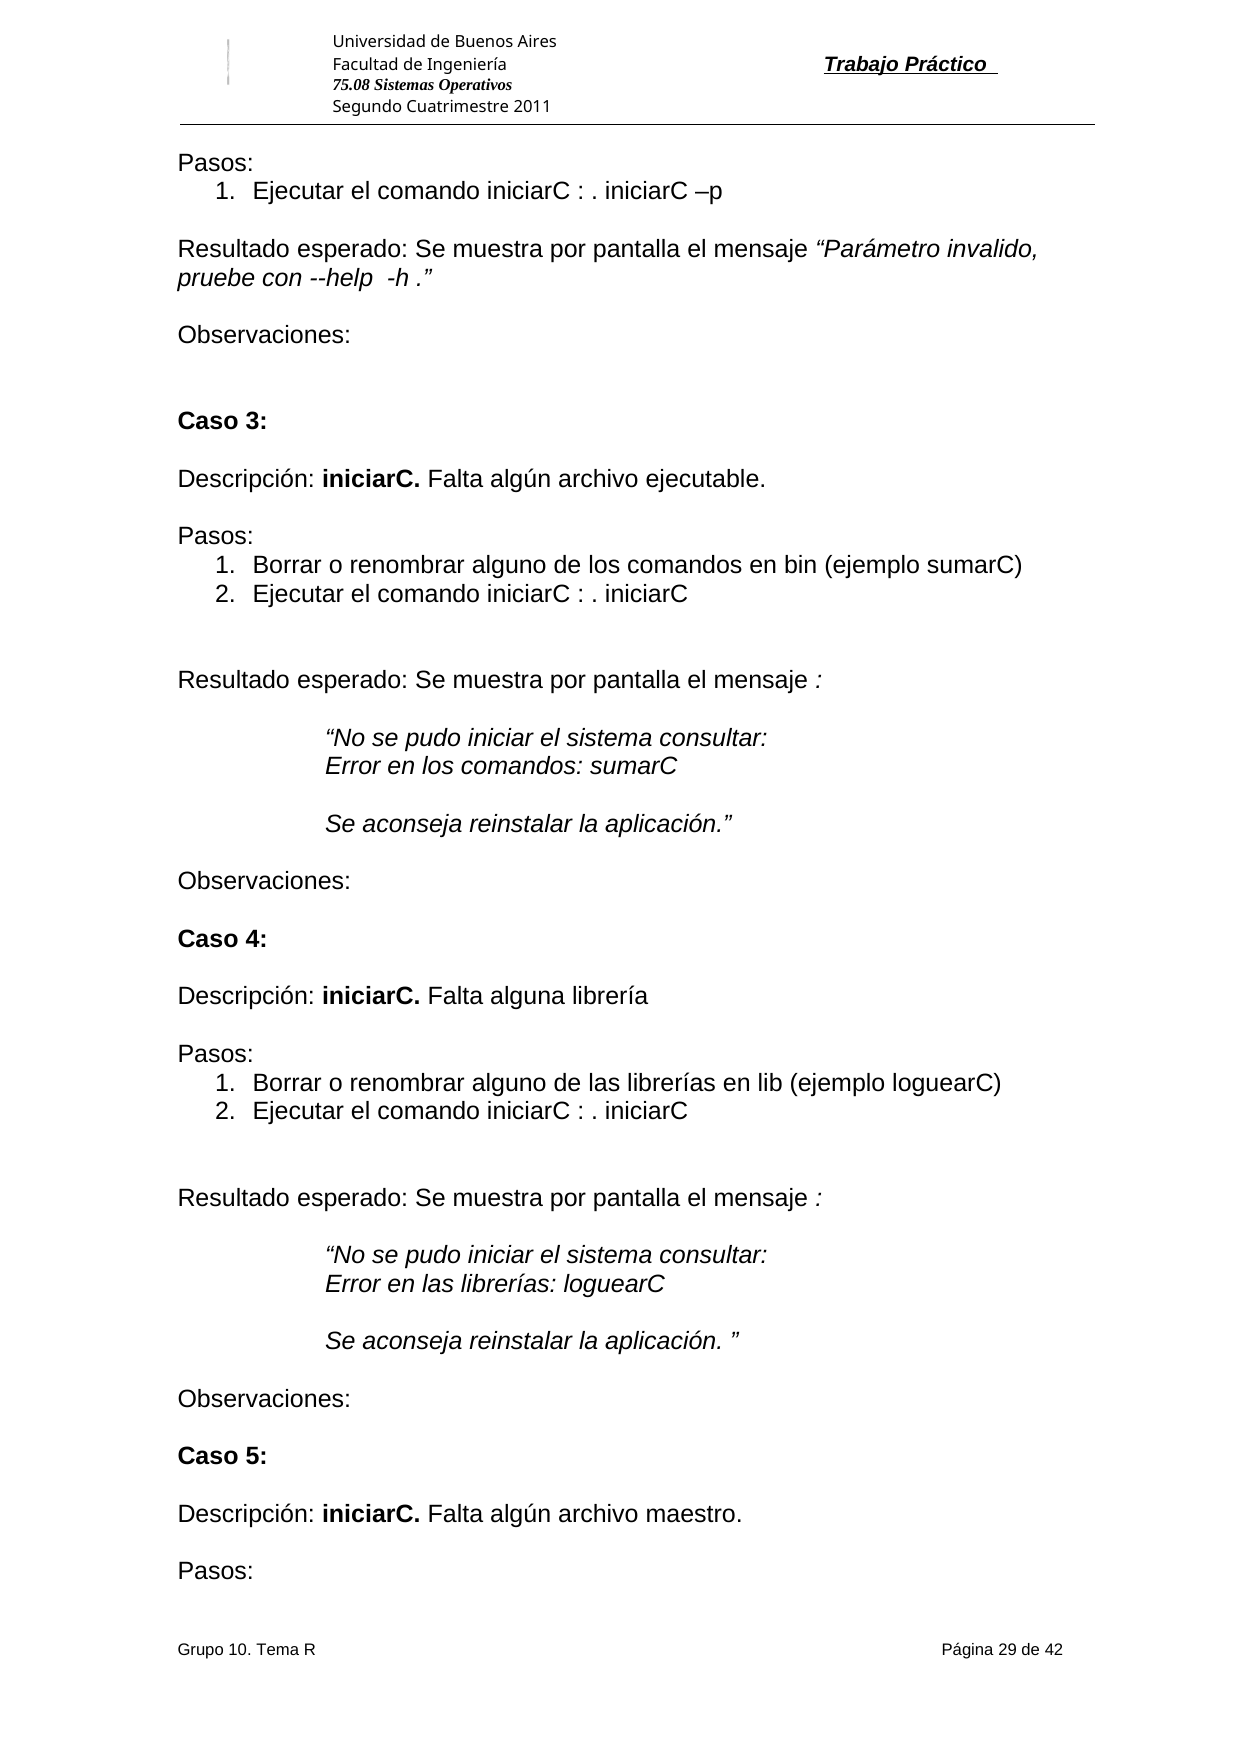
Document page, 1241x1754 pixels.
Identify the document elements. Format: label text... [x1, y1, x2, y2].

text Pasos: [177, 1556, 1063, 1585]
text Se aconseja reinstalar la aplicación.” [177, 809, 1063, 838]
text “No se pudo iniciar el sistema consultar: [177, 1240, 1063, 1269]
text Error en los comandos: sumarC [177, 751, 1063, 780]
text Pasos: [177, 521, 1063, 550]
list Ejecutar el comando iniciarC : . iniciarC [215, 579, 1063, 608]
text Descripción: iniciarC. Falta alguna librería [177, 981, 1063, 1010]
text Caso 4: [177, 924, 1063, 953]
text Descripción: iniciarC. Falta algún archivo ejecutable. [177, 464, 1063, 493]
text Descripción: iniciarC. Falta algún archivo maestro. [177, 1499, 1063, 1528]
list Borrar o renombrar alguno de las librerías en lib (ejemplo loguearC) [215, 1068, 1063, 1096]
text Caso 5: [177, 1441, 1063, 1470]
text Error en las librerías: loguearC [177, 1269, 1063, 1298]
text Caso 3: [177, 406, 1063, 435]
text Observaciones: [177, 1384, 1063, 1413]
list Ejecutar el comando iniciarC : . iniciarC [215, 1096, 1063, 1125]
text Pasos: [177, 1039, 1063, 1068]
text Observaciones: [177, 866, 1063, 895]
text Observaciones: [177, 320, 1063, 349]
text Resultado esperado: Se muestra por pantalla el mensaje : [177, 1183, 1063, 1211]
text “No se pudo iniciar el sistema consultar: [177, 723, 1063, 751]
list Borrar o renombrar alguno de los comandos en bin (ejemplo sumarC) [215, 550, 1063, 579]
text Resultado esperado: Se muestra por pantalla el mensaje : [177, 665, 1063, 694]
text Pasos: [177, 148, 1063, 176]
list Ejecutar el comando iniciarC : . iniciarC –p [215, 176, 1063, 205]
text Resultado esperado: Se muestra por pantalla el mensaje “Parámetro invalido, pruebe con --help -h .” [177, 234, 1063, 291]
text Se aconseja reinstalar la aplicación. ” [177, 1326, 1063, 1355]
